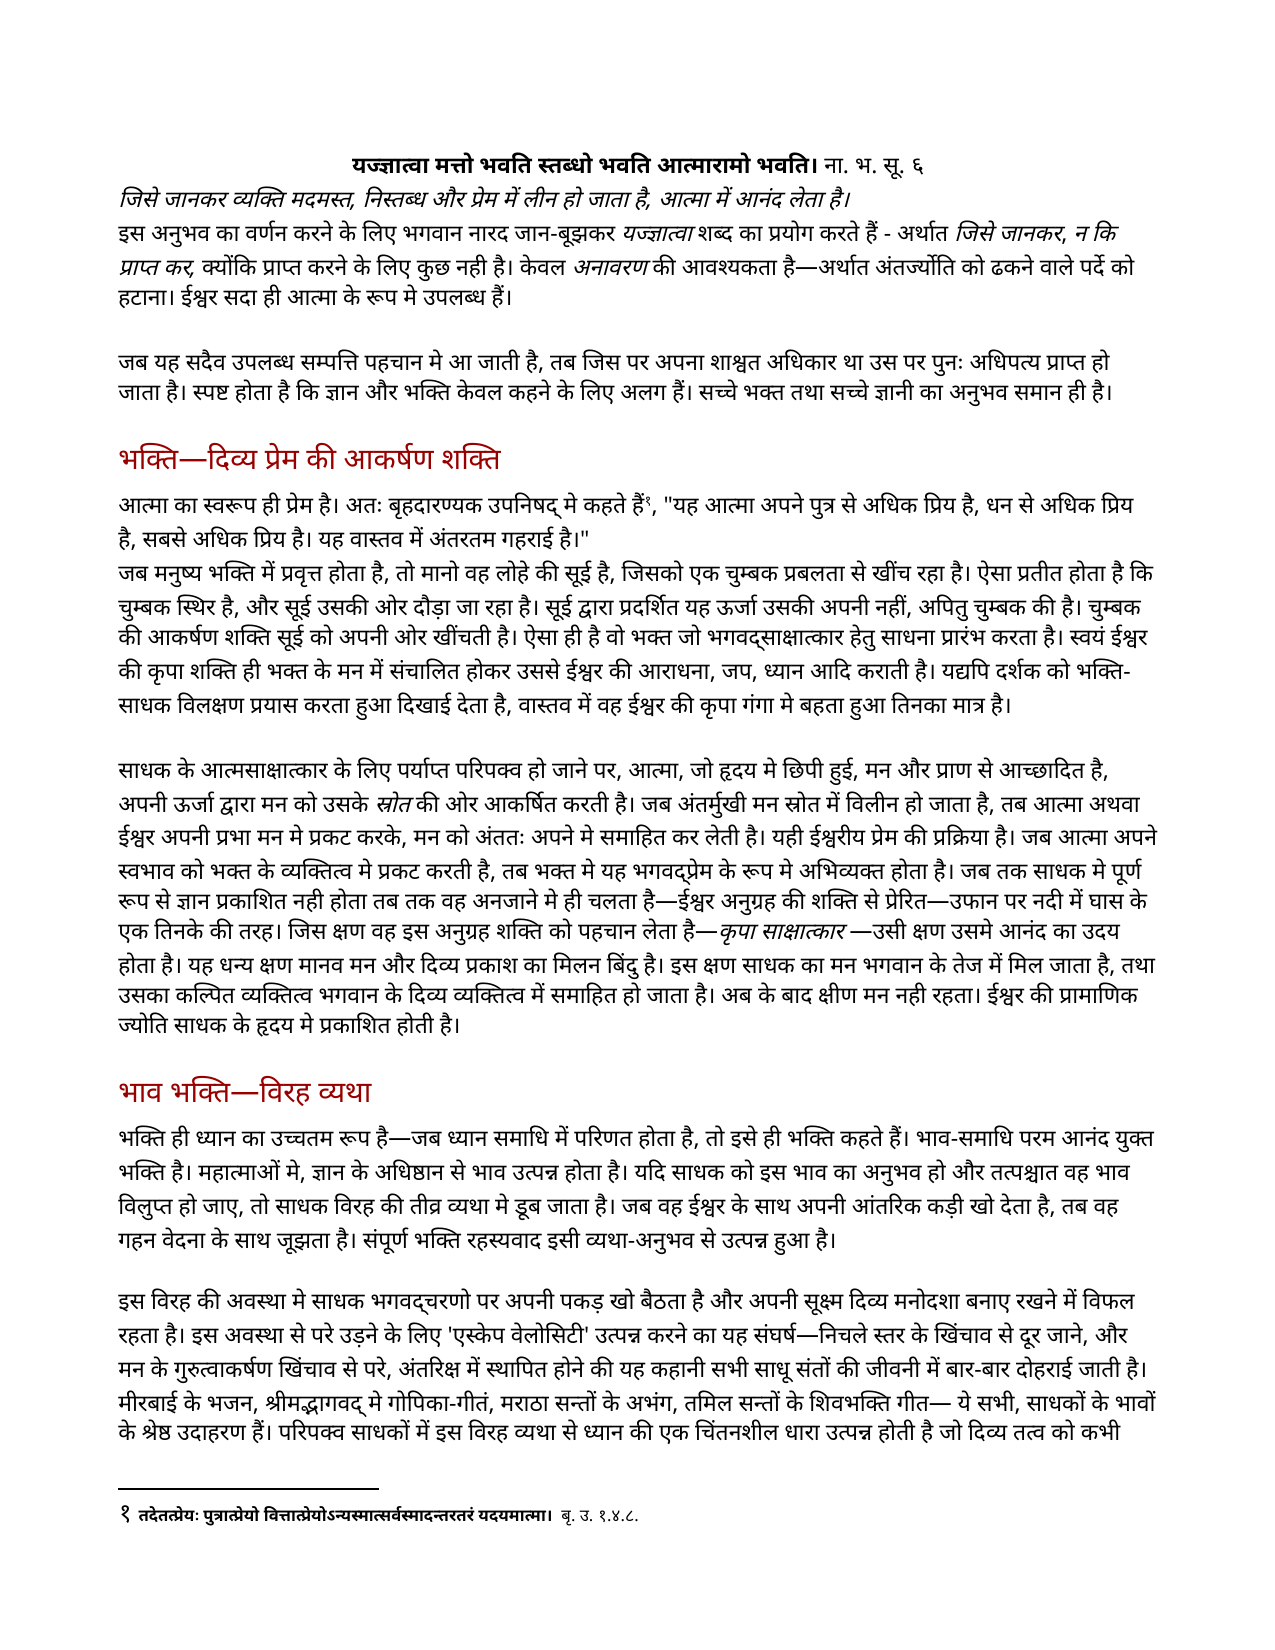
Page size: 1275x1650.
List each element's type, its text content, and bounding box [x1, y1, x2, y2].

text यज्ज्ञात्वा मत्तो भवति स्तब्धो भवति आत्मारामो भवति। ना. भ. सू. ६ [118, 149, 1157, 183]
text भक्ति ही ध्यान का उच्चतम रूप है—जब ध्यान समाधि में परिणत होता है, तो इसे ही भक्ति कहते हैं। भाव-समाधि परम आनंद युक्त भक्ति है। महात्माओं मे, ज्ञान के अधिष्ठान से भाव उत्पन्न होता है। यदि साधक को इस भाव का अनुभव हो और तत्पश्चात वह भाव विलुप्त हो जाए, तो साधक विरह की तीव्र व्यथा मे डूब जाता है। जब वह ईश्वर के साथ अपनी आंतरिक कड़ी खो देता है, तब वह गहन वेदना के साथ जूझता है। संपूर्ण भक्ति रहस्यवाद इसी व्यथा-अनुभव से उत्पन्न हुआ है। [118, 1122, 1157, 1258]
text जब मनुष्य भक्ति में प्रवृत्त होता है, तो मानो वह लोहे की सूई है, जिसको एक चुम्बक प्रबलता से खींच रहा है। ऐसा प्रतीत होता है कि चुम्बक स्थिर है, और सूई उसकी ओर दौड़ा जा रहा है। सूई द्वारा प्रदर्शित यह ऊर्जा उसकी अपनी नहीं, अपितु चुम्बक की है। चुम्बक की आकर्षण शक्ति सूई को अपनी ओर खींचती है। ऐसा ही है वो भक्त जो भगवद्साक्षात्कार हेतु साधना प्रारंभ करता है। स्वयं ईश्वर की कृपा शक्ति ही भक्त के मन में संचालित होकर उससे ईश्वर की आराधना, जप, ध्यान आदि कराती है। यद्यपि दर्शक को भक्ति-साधक विलक्षण प्रयास करता हुआ दिखाई देता है, वास्तव में वह ईश्वर की कृपा गंगा मे बहता हुआ तिनका मात्र है। [118, 557, 1157, 722]
subtitle भाव भक्ति—विरह व्यथा [118, 1076, 1157, 1114]
text साधक के आत्मसाक्षात्कार के लिए पर्याप्त परिपक्व हो जाने पर, आत्मा, जो हृदय मे छिपी हुई, मन और प्राण से आच्छादित है, अपनी ऊर्जा द्वारा मन को उसके स्रोत की ओर आकर्षित करती है। जब अंतर्मुखी मन स्रोत में विलीन हो जाता है, तब आत्मा अथवा ईश्वर अपनी प्रभा मन मे प्रकट करके, मन को अंततः अपने मे समाहित कर लेती है। यही ईश्वरीय प्रेम की प्रक्रिया है। जब आत्मा अपने स्वभाव को भक्त के व्यक्तित्व मे प्रकट करती है, तब भक्त मे यह भगवद्‌प्रेम के रूप मे अभिव्यक्त होता है। जब तक साधक मे पूर्ण रूप से ज्ञान प्रकाशित नही होता तब तक वह अनजाने मे ही चलता है—ईश्वर अनुग्रह की शक्ति से प्रेरित—उफान पर नदी में घास के एक तिनके की तरह। जिस क्षण वह इस अनुग्रह शक्ति को पहचान लेता है—कृपा साक्षात्कार —उसी क्षण उसमे आनंद का उदय होता है। यह धन्य क्षण मानव मन और दिव्य प्रकाश का मिलन बिंदु है। इस क्षण साधक का मन भगवान के तेज में मिल जाता है, तथा उसका कल्पित व्यक्तित्व भगवान के दिव्य व्यक्तित्व में समाहित हो जाता है। अब के बाद क्षीण मन नही रहता। ईश्वर की प्रामाणिक ज्योति साधक के हृदय मे प्रकाशित होती है। [118, 754, 1157, 1042]
text तदेतत्प्रेयः पुत्रात्प्रेयो वित्तात्प्रेयोऽन्यस्मात्सर्वस्मादन्तरतरं यदयमात्मा। बृ. उ. १.४.८. [118, 1495, 1157, 1532]
subtitle भक्ति—दिव्य प्रेम की आकर्षण शक्ति [118, 443, 1157, 481]
text इस अनुभव का वर्णन करने के लिए भगवान नारद जान-बूझकर यज्ज्ञात्वा शब्द का प्रयोग करते हैं - अर्थात जिसे जानकर, न कि प्राप्त कर, क्योंकि प्राप्त करने के लिए कुछ नही है। केवल अनावरण की आवश्यकता है—अर्थात अंतर्ज्योति को ढकने वाले पर्दे को हटाना। ईश्वर सदा ही आत्मा के रूप मे उपलब्ध हैं। [118, 217, 1157, 315]
text इस विरह की अवस्था मे साधक भगवद्चरणो पर अपनी पकड़ खो बैठता है और अपनी सूक्ष्म दिव्य मनोदशा बनाए रखने में विफल रहता है। इस अवस्था से परे उड़ने के लिए 'एस्केप वेलोसिटी' उत्पन्न करने का यह संघर्ष—निचले स्तर के खिंचाव से दूर जाने, और मन के गुरुत्वाकर्षण खिंचाव से परे, अंतरिक्ष में स्थापित होने की यह कहानी सभी साधू संतों की जीवनी में बार-बार दोहराई जाती है। मीरबाई के भजन, श्रीमद्भागवद् मे गोपिका-गीतं, मराठा सन्तों के अभंग, तमिल सन्तों के शिवभक्ति गीत— ये सभी, साधकों के भावों के श्रेष्ठ उदाहरण हैं। परिपक्व साधकों में इस विरह व्यथा से ध्यान की एक चिंतनशील धारा उत्पन्न होती है जो दिव्य तत्व को कभी [118, 1289, 1157, 1450]
text जिसे जानकर व्यक्ति मदमस्त, निस्तब्ध और प्रेम में लीन हो जाता है, आत्मा में आनंद लेता है। [118, 183, 1157, 217]
text आत्मा का स्वरूप ही प्रेम है। अतः बृहदारण्यक उपनिषद् मे कहते हैं, "यह आत्मा अपने पुत्र से अधिक प्रिय है, धन से अधिक प्रिय है, सबसे अधिक प्रिय है। यह वास्तव में अंतरतम गहराई है।" [118, 489, 1157, 557]
text जब यह सदैव उपलब्ध सम्पत्ति पहचान मे आ जाती है, तब जिस पर अपना शाश्वत अधिकार था उस पर पुनः अधिपत्य प्राप्त हो जाता है। स्पष्ट होता है कि ज्ञान और भक्ति केवल कहने के लिए अलग हैं। सच्चे भक्त तथा सच्चे ज्ञानी का अनुभव समान ही है। [118, 346, 1157, 410]
